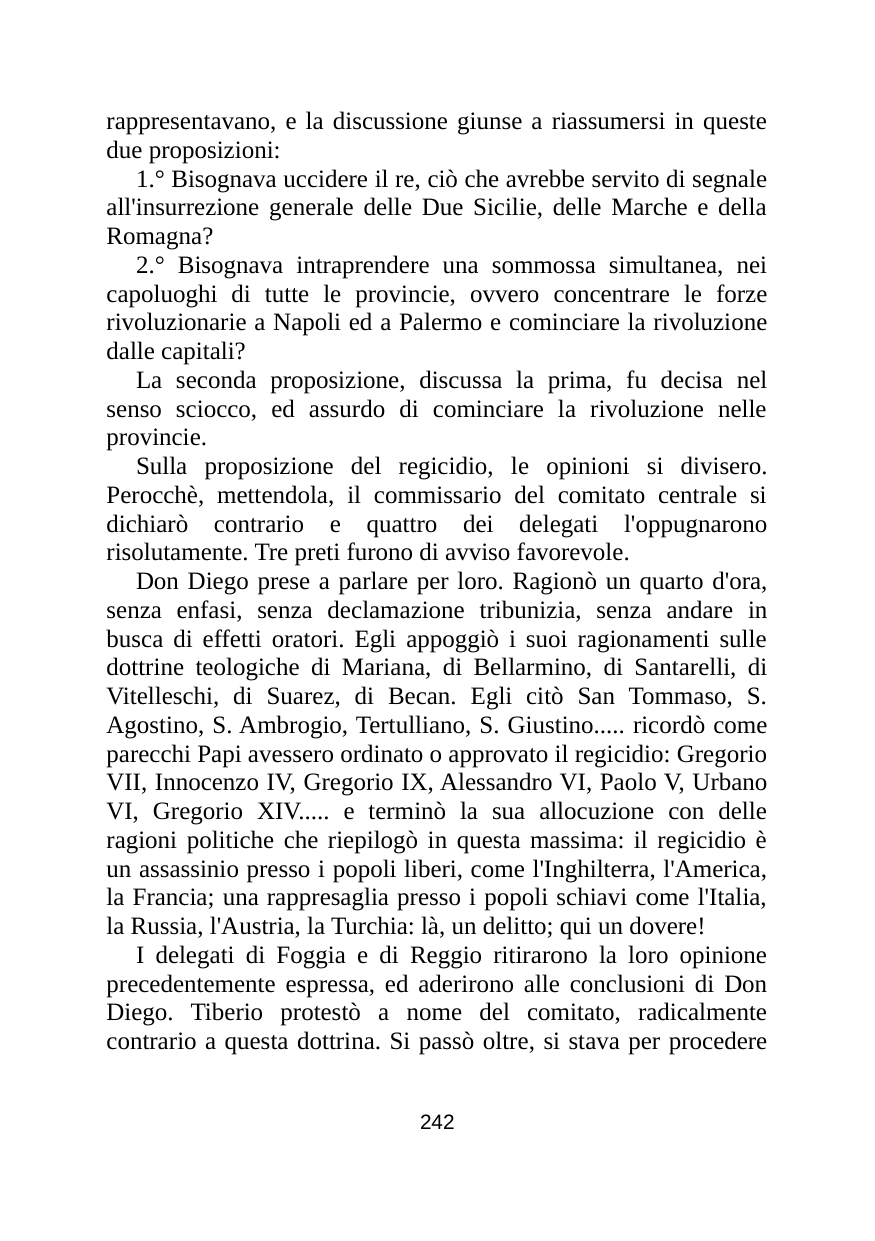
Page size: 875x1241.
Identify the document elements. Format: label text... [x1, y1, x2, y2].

text 2.° Bisognava intraprendere una sommossa simultanea, nei capoluoghi di tutte le provincie, ovvero concentrare le forze rivoluzionarie a Napoli ed a Palermo e cominciare la rivoluzione dalle capitali? [106, 250, 768, 365]
text rappresentavano, e la discussione giunse a riassumersi in queste due proposizioni: [106, 106, 768, 164]
text Don Diego prese a parlare per loro. Ragionò un quarto d'ora, senza enfasi, senza declamazione tribunizia, senza andare in busca di effetti oratori. Egli appoggiò i suoi ragionamenti sulle dottrine teologiche di Mariana, di Bellarmino, di Santarelli, di Vitelleschi, di Suarez, di Becan. Egli citò San Tommaso, S. Agostino, S. Ambrogio, Tertulliano, S. Giustino..... ricordò come parecchi Papi avessero ordinato o approvato il regicidio: Gregorio VII, Innocenzo IV, Gregorio IX, Alessandro VI, Paolo V, Urbano VI, Gregorio XIV..... e terminò la sua allocuzione con delle ragioni politiche che riepilogò in questa massima: il regicidio è un assassinio presso i popoli liberi, come l'Inghilterra, l'America, la Francia; una rappresaglia presso i popoli schiavi come l'Italia, la Russia, l'Austria, la Turchia: là, un delitto; qui un dovere! [106, 566, 768, 940]
text 1.° Bisognava uccidere il re, ciò che avrebbe servito di segnale all'insurrezione generale delle Due Sicilie, delle Marche e della Romagna? [106, 164, 768, 250]
text Sulla proposizione del regicidio, le opinioni si divisero. Perocchè, mettendola, il commissario del comitato centrale si dichiarò contrario e quattro dei delegati l'oppugnarono risolutamente. Tre preti furono di avviso favorevole. [106, 451, 768, 566]
text La seconda proposizione, discussa la prima, fu decisa nel senso sciocco, ed assurdo di cominciare la rivoluzione nelle provincie. [106, 365, 768, 451]
text I delegati di Foggia e di Reggio ritirarono la loro opinione precedentemente espressa, ed aderirono alle conclusioni di Don Diego. Tiberio protestò a nome del comitato, radicalmente contrario a questa dottrina. Si passò oltre, si stava per procedere [106, 940, 768, 1055]
